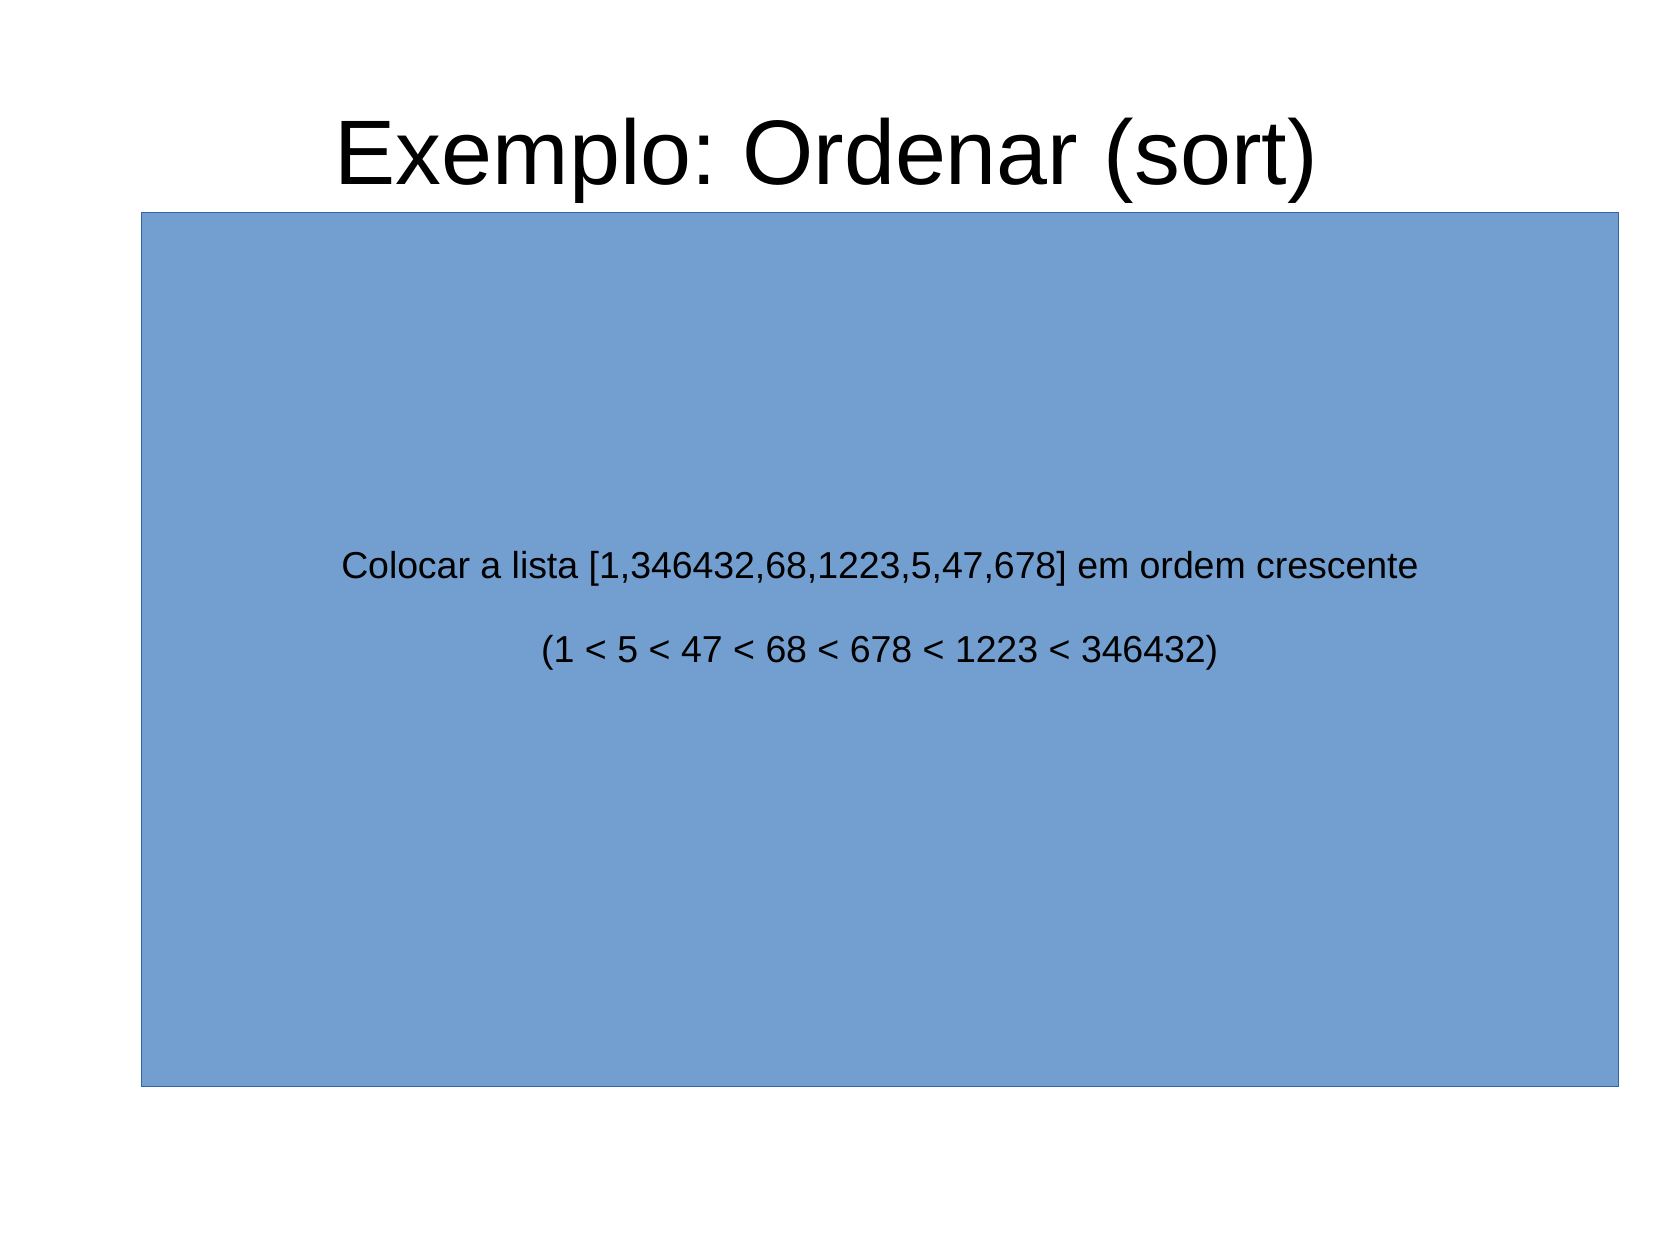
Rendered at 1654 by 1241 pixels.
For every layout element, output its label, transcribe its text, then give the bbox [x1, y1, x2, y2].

text_box Colocar a lista [1,346432,68,1223,5,47,678] em ordem crescente (1 < 5 < 47 < 68 < 678 < 1223 < 346432) [141, 212, 1619, 1087]
title Exemplo: Ordenar (sort) [82, 49, 1571, 257]
